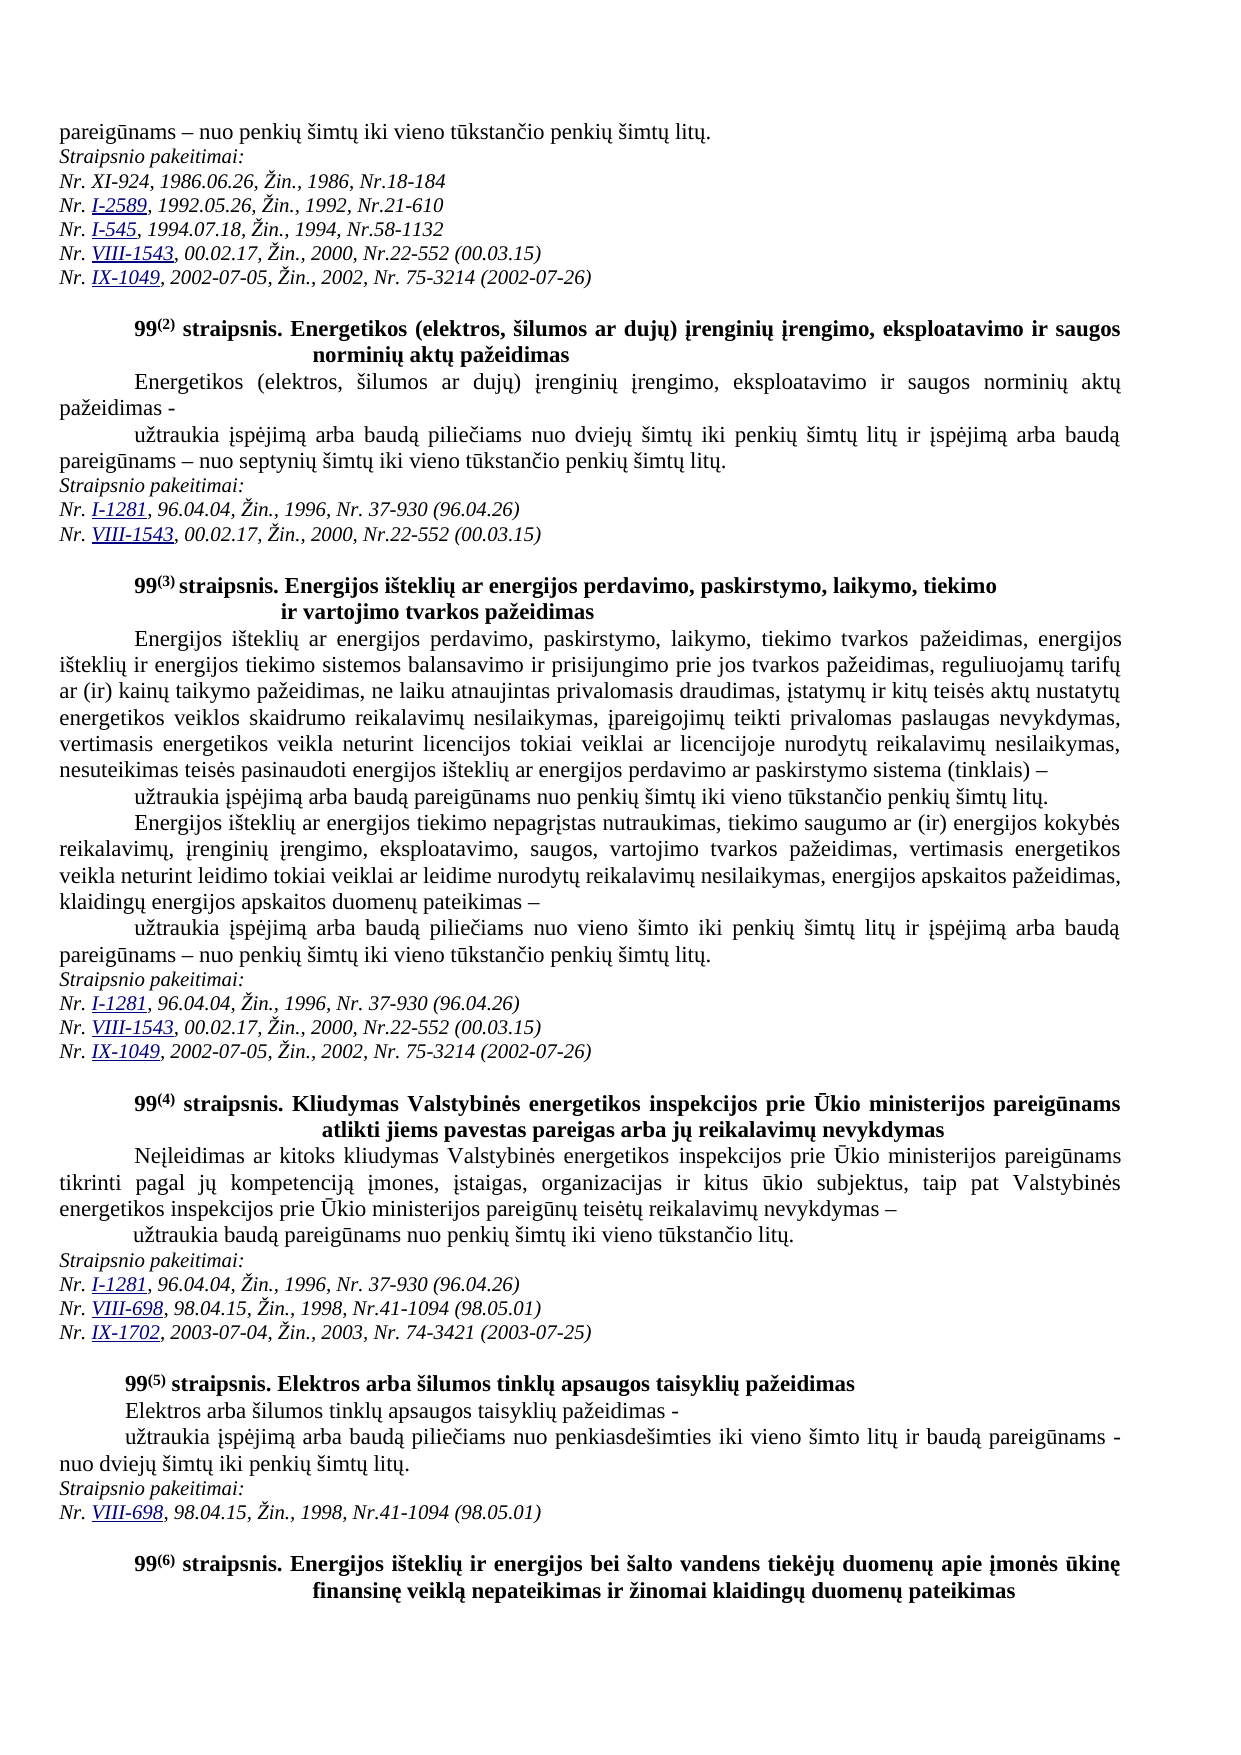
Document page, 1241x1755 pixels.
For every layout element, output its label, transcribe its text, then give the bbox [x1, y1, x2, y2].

text 99(5) straipsnis. Elektros arba šilumos tinklų apsaugos taisyklių pažeidimas [59, 1371, 1122, 1397]
text 99(6) straipsnis. Energijos išteklių ir energijos bei šalto vandens tiekėjų duomenų apie įmonės ūkinę finansinę veiklą nepateikimas ir žinomai klaidingų duomenų pateikimas [134, 1550, 1122, 1603]
text Straipsnio pakeitimai: [59, 473, 1122, 497]
text 99(3) straipsnis. Energijos išteklių ar energijos perdavimo, paskirstymo, laikymo, tiekimo [134, 572, 1122, 598]
text 99(2) straipsnis. Energetikos (elektros, šilumos ar dujų) įrenginių įrengimo, eksploatavimo ir saugos norminių aktų pažeidimas [134, 315, 1122, 368]
text Nr. IX-1049, 2002-07-05, Žin., 2002, Nr. 75-3214 (2002-07-26) [59, 1039, 1122, 1063]
text Straipsnio pakeitimai: [59, 144, 1122, 168]
text Neįleidimas ar kitoks kliudymas Valstybinės energetikos inspekcijos prie Ūkio ministerijos pareigūnams tikrinti pagal jų kompetenciją įmones, įstaigas, organizacijas ir kitus ūkio subjektus, taip pat Valstybinės energetikos inspekcijos prie Ūkio ministerijos pareigūnų teisėtų reikalavimų nevykdymas – [59, 1142, 1122, 1222]
text Nr. VIII-1543, 00.02.17, Žin., 2000, Nr.22-552 (00.03.15) [59, 521, 1122, 546]
text Energijos išteklių ar energijos perdavimo, paskirstymo, laikymo, tiekimo tvarkos pažeidimas, energijos išteklių ir energijos tiekimo sistemos balansavimo ir prisijungimo prie jos tvarkos pažeidimas, reguliuojamų tarifų ar (ir) kainų taikymo pažeidimas, ne laiku atnaujintas privalomasis draudimas, įstatymų ir kitų teisės aktų nustatytų energetikos veiklos skaidrumo reikalavimų nesilaikymas, įpareigojimų teikti privalomas paslaugas nevykdymas, vertimasis energetikos veikla neturint licencijos tokiai veiklai ar licencijoje nurodytų reikalavimų nesilaikymas, nesuteikimas teisės pasinaudoti energijos išteklių ar energijos perdavimo ar paskirstymo sistema (tinklais) – [59, 624, 1122, 783]
text užtraukia įspėjimą arba baudą piliečiams nuo dviejų šimtų iki penkių šimtų litų ir įspėjimą arba baudą pareigūnams – nuo septynių šimtų iki vieno tūkstančio penkių šimtų litų. [59, 421, 1122, 473]
text Energetikos (elektros, šilumos ar dujų) įrenginių įrengimo, eksploatavimo ir saugos norminių aktų pažeidimas - [59, 368, 1122, 421]
text Nr. IX-1702, 2003-07-04, Žin., 2003, Nr. 74-3421 (2003-07-25) [59, 1320, 1122, 1344]
text Straipsnio pakeitimai: [59, 967, 1122, 991]
text Nr. I-2589, 1992.05.26, Žin., 1992, Nr.21-610 [59, 193, 1122, 217]
text Nr. XI-924, 1986.06.26, Žin., 1986, Nr.18-184 [59, 168, 1122, 193]
text Nr. I-1281, 96.04.04, Žin., 1996, Nr. 37-930 (96.04.26) [59, 991, 1122, 1015]
text užtraukia įspėjimą arba baudą pareigūnams nuo penkių šimtų iki vieno tūkstančio penkių šimtų litų. [59, 783, 1122, 809]
text ir vartojimo tvarkos pažeidimas [281, 598, 1122, 624]
text užtraukia baudą pareigūnams nuo penkių šimtų iki vieno tūkstančio litų. [59, 1222, 1122, 1248]
text Nr. IX-1049, 2002-07-05, Žin., 2002, Nr. 75-3214 (2002-07-26) [59, 265, 1122, 289]
text Energijos išteklių ar energijos tiekimo nepagrįstas nutraukimas, tiekimo saugumo ar (ir) energijos kokybės reikalavimų, įrenginių įrengimo, eksploatavimo, saugos, vartojimo tvarkos pažeidimas, vertimasis energetikos veikla neturint leidimo tokiai veiklai ar leidime nurodytų reikalavimų nesilaikymas, energijos apskaitos pažeidimas, klaidingų energijos apskaitos duomenų pateikimas – [59, 809, 1122, 914]
text pareigūnams – nuo penkių šimtų iki vieno tūkstančio penkių šimtų litų. [59, 118, 1122, 144]
text Straipsnio pakeitimai: [59, 1476, 1122, 1500]
text Nr. VIII-698, 98.04.15, Žin., 1998, Nr.41-1094 (98.05.01) [59, 1500, 1122, 1524]
text Straipsnio pakeitimai: [59, 1248, 1122, 1272]
text Nr. VIII-1543, 00.02.17, Žin., 2000, Nr.22-552 (00.03.15) [59, 241, 1122, 265]
text užtraukia įspėjimą arba baudą piliečiams nuo vieno šimto iki penkių šimtų litų ir įspėjimą arba baudą pareigūnams – nuo penkių šimtų iki vieno tūkstančio penkių šimtų litų. [59, 914, 1122, 967]
text Nr. VIII-1543, 00.02.17, Žin., 2000, Nr.22-552 (00.03.15) [59, 1015, 1122, 1039]
text Nr. VIII-698, 98.04.15, Žin., 1998, Nr.41-1094 (98.05.01) [59, 1296, 1122, 1320]
text Nr. I-1281, 96.04.04, Žin., 1996, Nr. 37-930 (96.04.26) [59, 497, 1122, 521]
text Nr. I-1281, 96.04.04, Žin., 1996, Nr. 37-930 (96.04.26) [59, 1272, 1122, 1296]
text užtraukia įspėjimą arba baudą piliečiams nuo penkiasdešimties iki vieno šimto litų ir baudą pareigūnams - nuo dviejų šimtų iki penkių šimtų litų. [59, 1423, 1122, 1476]
text Nr. I-545, 1994.07.18, Žin., 1994, Nr.58-1132 [59, 217, 1122, 241]
text 99(4) straipsnis. Kliudymas Valstybinės energetikos inspekcijos prie Ūkio ministerijos pareigūnams atlikti jiems pavestas pareigas arba jų reikalavimų nevykdymas [134, 1090, 1122, 1142]
text Elektros arba šilumos tinklų apsaugos taisyklių pažeidimas - [59, 1397, 1122, 1423]
